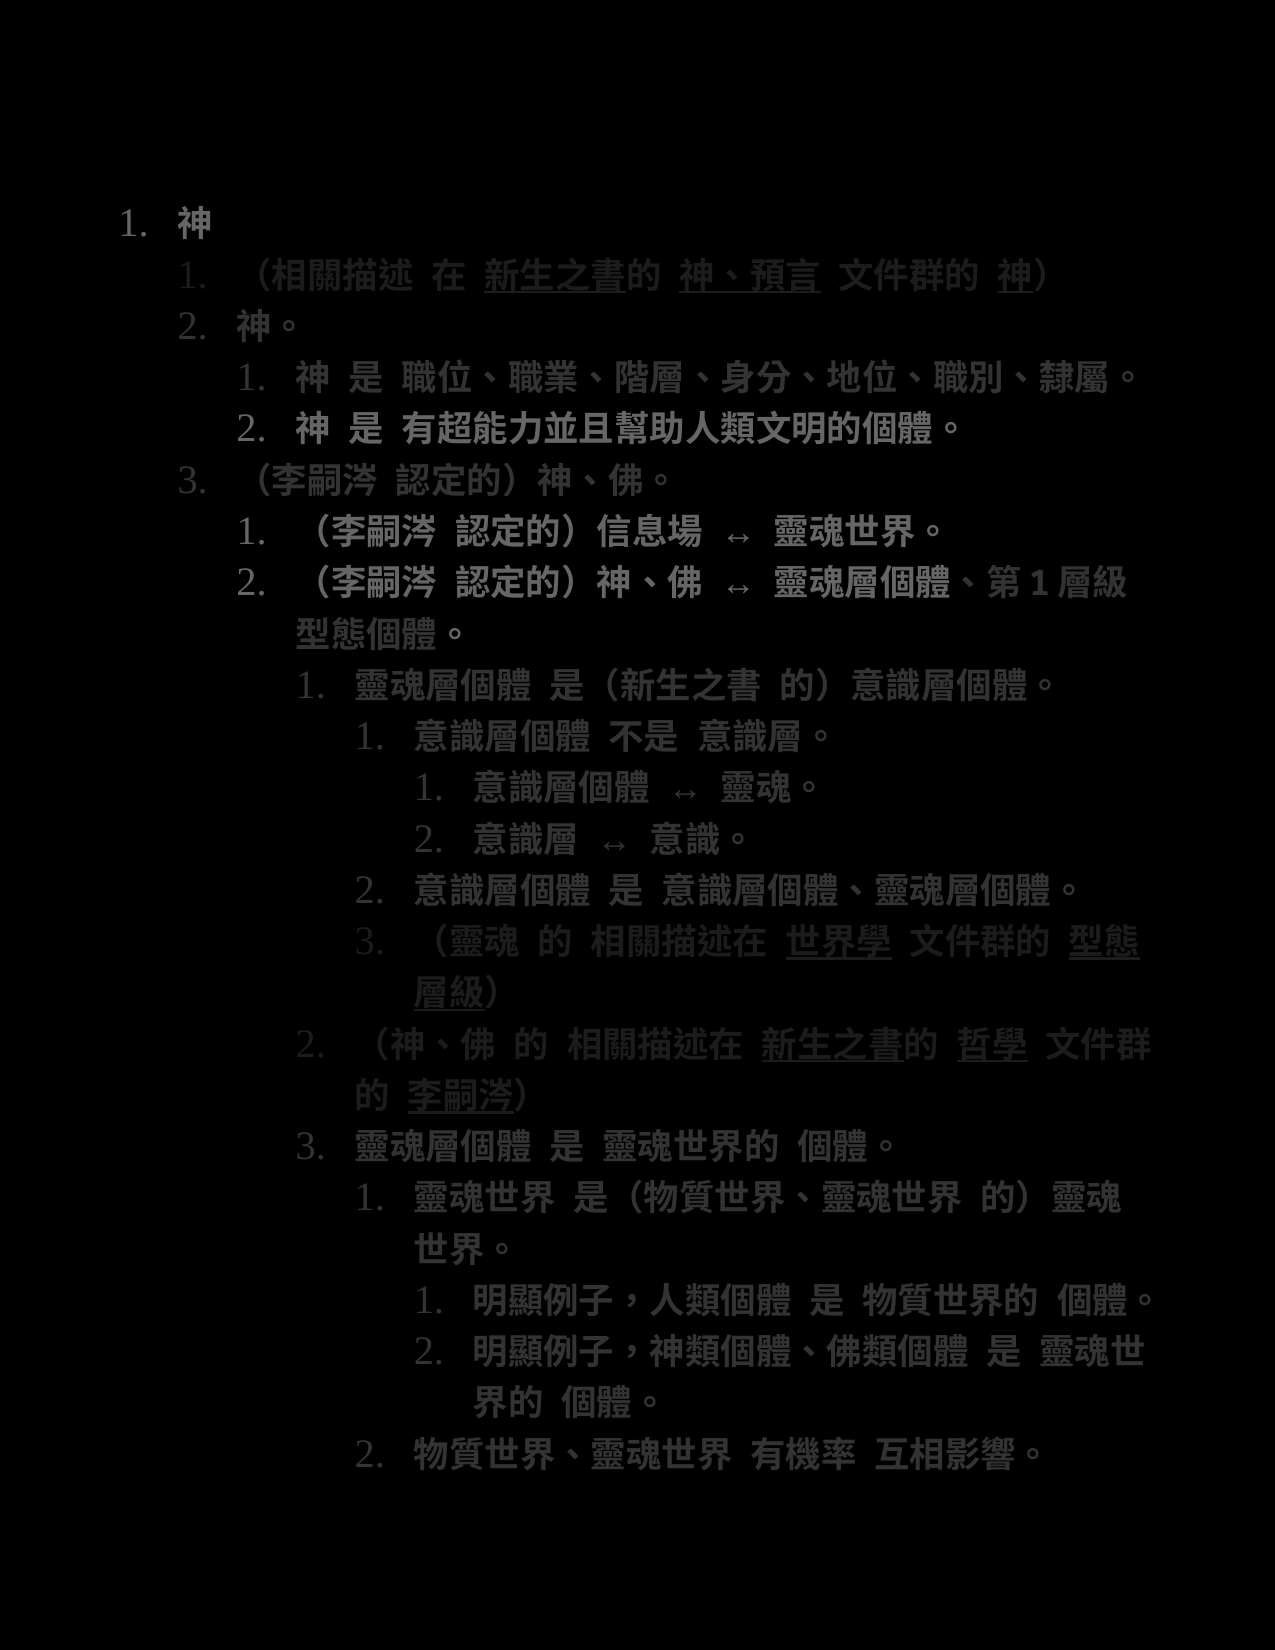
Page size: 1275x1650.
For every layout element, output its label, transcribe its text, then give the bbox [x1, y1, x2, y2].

list 明顯例子，人類個體 是 物質世界的 個體。 [413, 1272, 1157, 1323]
list （李嗣涔 認定的）信息場 ↔ 靈魂世界。 [236, 503, 1157, 554]
list 神 [118, 196, 1157, 247]
list 意識層個體 不是 意識層。 [354, 708, 1157, 760]
list 意識層 ↔ 意識。 [413, 811, 1157, 862]
list 神 是 職位、職業、階層、身分、地位、職別、隸屬。 [236, 349, 1157, 401]
list （靈魂 的 相關描述在 世界學 文件群的 型態層級） [354, 913, 1157, 1016]
list （李嗣涔 認定的）神、佛 ↔ 靈魂層個體、第1層級型態個體。 [236, 554, 1157, 657]
list （李嗣涔 認定的）神、佛。 [177, 452, 1157, 503]
list 意識層個體 ↔ 靈魂。 [413, 760, 1157, 811]
list （相關描述 在 新生之書的 神、預言 文件群的 神） [177, 247, 1157, 298]
list 靈魂層個體 是（新生之書 的）意識層個體。 [295, 657, 1157, 708]
list 靈魂層個體 是 靈魂世界的 個體。 [295, 1118, 1157, 1170]
list 物質世界、靈魂世界 有機率 互相影響。 [354, 1426, 1157, 1477]
list （神、佛 的 相關描述在 新生之書的 哲學 文件群的 李嗣涔） [295, 1016, 1157, 1118]
list 靈魂世界 是（物質世界、靈魂世界 的）靈魂世界。 [354, 1170, 1157, 1272]
list 神。 [177, 298, 1157, 349]
list 意識層個體 是 意識層個體、靈魂層個體。 [354, 862, 1157, 913]
list 神 是 有超能力並且幫助人類文明的個體。 [236, 401, 1157, 452]
list 明顯例子，神類個體、佛類個體 是 靈魂世界的 個體。 [413, 1323, 1157, 1426]
